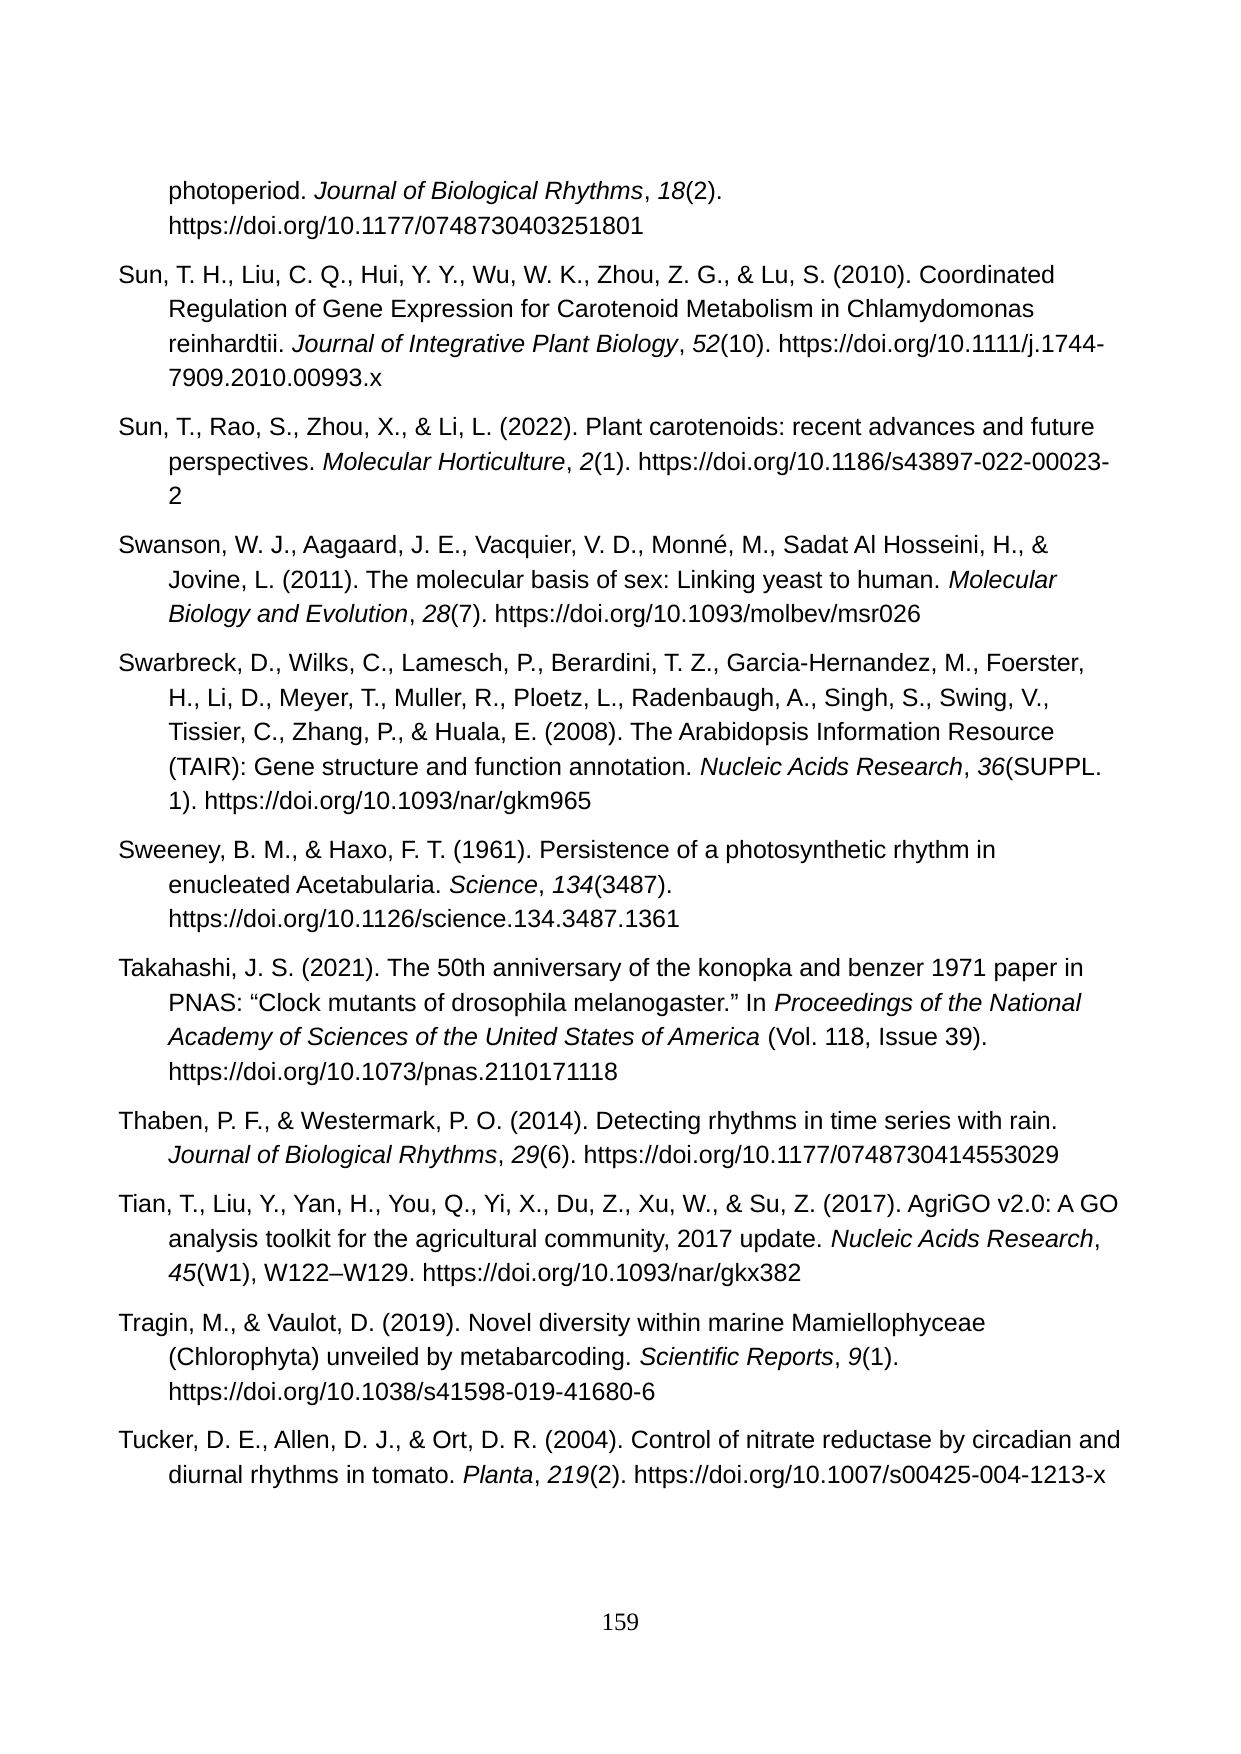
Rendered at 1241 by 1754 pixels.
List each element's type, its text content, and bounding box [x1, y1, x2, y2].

text Swanson, W. J., Aagaard, J. E., Vacquier, V. D., Monné, M., Sadat Al Hosseini, H., & Jovine, L. (2011). The molecular basis of sex: Linking yeast to human. Molecular Biology and Evolution, 28(7). https://doi.org/10.1093/molbev/msr026 [118, 530, 1122, 628]
text Thaben, P. F., & Westermark, P. O. (2014). Detecting rhythms in time series with rain. Journal of Biological Rhythms, 29(6). https://doi.org/10.1177/0748730414553029 [118, 1106, 1122, 1169]
text Sun, T. H., Liu, C. Q., Hui, Y. Y., Wu, W. K., Zhou, Z. G., & Lu, S. (2010). Coordinated Regulation of Gene Expression for Carotenoid Metabolism in Chlamydomonas reinhardtii. Journal of Integrative Plant Biology, 52(10). https://doi.org/10.1111/j.1744-7909.2010.00993.x [118, 260, 1122, 392]
text Sweeney, B. M., & Haxo, F. T. (1961). Persistence of a photosynthetic rhythm in enucleated Acetabularia. Science, 134(3487). https://doi.org/10.1126/science.134.3487.1361 [118, 835, 1122, 933]
text Tian, T., Liu, Y., Yan, H., You, Q., Yi, X., Du, Z., Xu, W., & Su, Z. (2017). AgriGO v2.0: A GO analysis toolkit for the agricultural community, 2017 update. Nucleic Acids Research, 45(W1), W122–W129. https://doi.org/10.1093/nar/gkx382 [118, 1189, 1122, 1287]
text Tragin, M., & Vaulot, D. (2019). Novel diversity within marine Mamiellophyceae (Chlorophyta) unveiled by metabarcoding. Scientific Reports, 9(1). https://doi.org/10.1038/s41598-019-41680-6 [118, 1307, 1122, 1405]
text Tucker, D. E., Allen, D. J., & Ort, D. R. (2004). Control of nitrate reductase by circadian and diurnal rhythms in tomato. Planta, 219(2). https://doi.org/10.1007/s00425-004-1213-x [118, 1426, 1122, 1489]
text Takahashi, J. S. (2021). The 50th anniversary of the konopka and benzer 1971 paper in PNAS: “Clock mutants of drosophila melanogaster.” In Proceedings of the National Academy of Sciences of the United States of America (Vol. 118, Issue 39). https://doi.org/10.1073/pnas.2110171118 [118, 953, 1122, 1086]
text Sun, T., Rao, S., Zhou, X., & Li, L. (2022). Plant carotenoids: recent advances and future perspectives. Molecular Horticulture, 2(1). https://doi.org/10.1186/s43897-022-00023-2 [118, 412, 1122, 510]
text photoperiod. Journal of Biological Rhythms, 18(2). https://doi.org/10.1177/0748730403251801 [118, 176, 1122, 239]
text Swarbreck, D., Wilks, C., Lamesch, P., Berardini, T. Z., Garcia-Hernandez, M., Foerster, H., Li, D., Meyer, T., Muller, R., Ploetz, L., Radenbaugh, A., Singh, S., Swing, V., Tissier, C., Zhang, P., & Huala, E. (2008). The Arabidopsis Information Resource (TAIR): Gene structure and function annotation. Nucleic Acids Research, 36(SUPPL. 1). https://doi.org/10.1093/nar/gkm965 [118, 648, 1122, 815]
